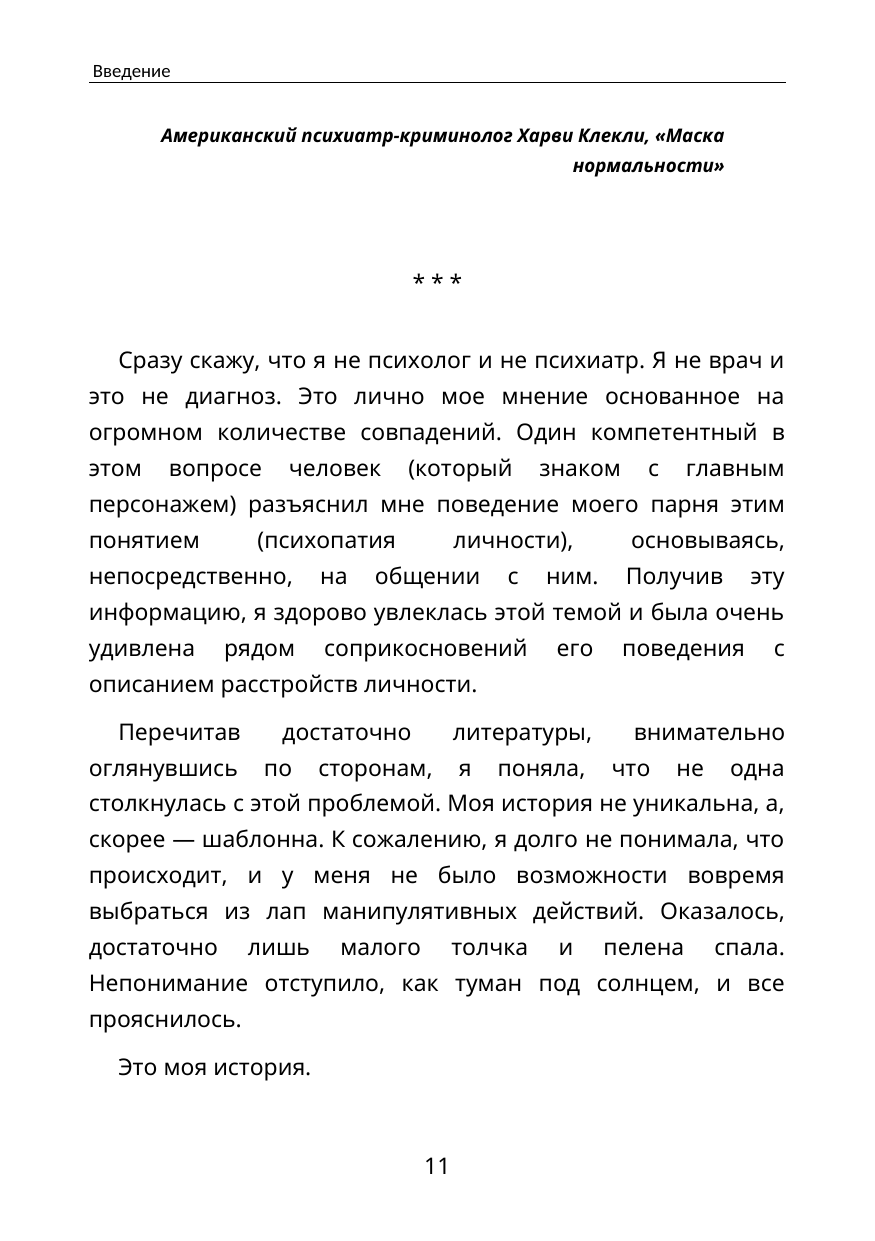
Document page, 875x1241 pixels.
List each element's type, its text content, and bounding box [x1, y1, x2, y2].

text Американский психиатр-криминолог Харви Клекли, «Маска нормальности» [148, 118, 726, 178]
subtitle * * * [88, 267, 786, 298]
text Перечитав достаточно литературы, внимательно оглянувшись по сторонам, я поняла, что не одна столкнулась с этой проблемой. Моя история не уникальна, а, скорее — шаблонна. К сожалению, я долго не понимала, что происходит, и у меня не было возможности вовремя выбраться из лап манипулятивных действий. Оказалось, достаточно лишь малого толчка и пелена спала. Непонимание отступило, как туман под солнцем, и все прояснилось. [88, 716, 786, 1034]
text Это моя история. [88, 1051, 786, 1082]
text Сразу скажу, что я не психолог и не психиатр. Я не врач и это не диагноз. Это лично мое мнение основанное на огромном количестве совпадений. Один компетентный в этом вопросе человек (который знаком с главным персонажем) разъяснил мне поведение моего парня этим понятием (психопатия личности), основываясь, непосредственно, на общении с ним. Получив эту информацию, я здорово увлеклась этой темой и была очень удивлена рядом соприкосновений его поведения с описанием расстройств личности. [88, 344, 786, 699]
